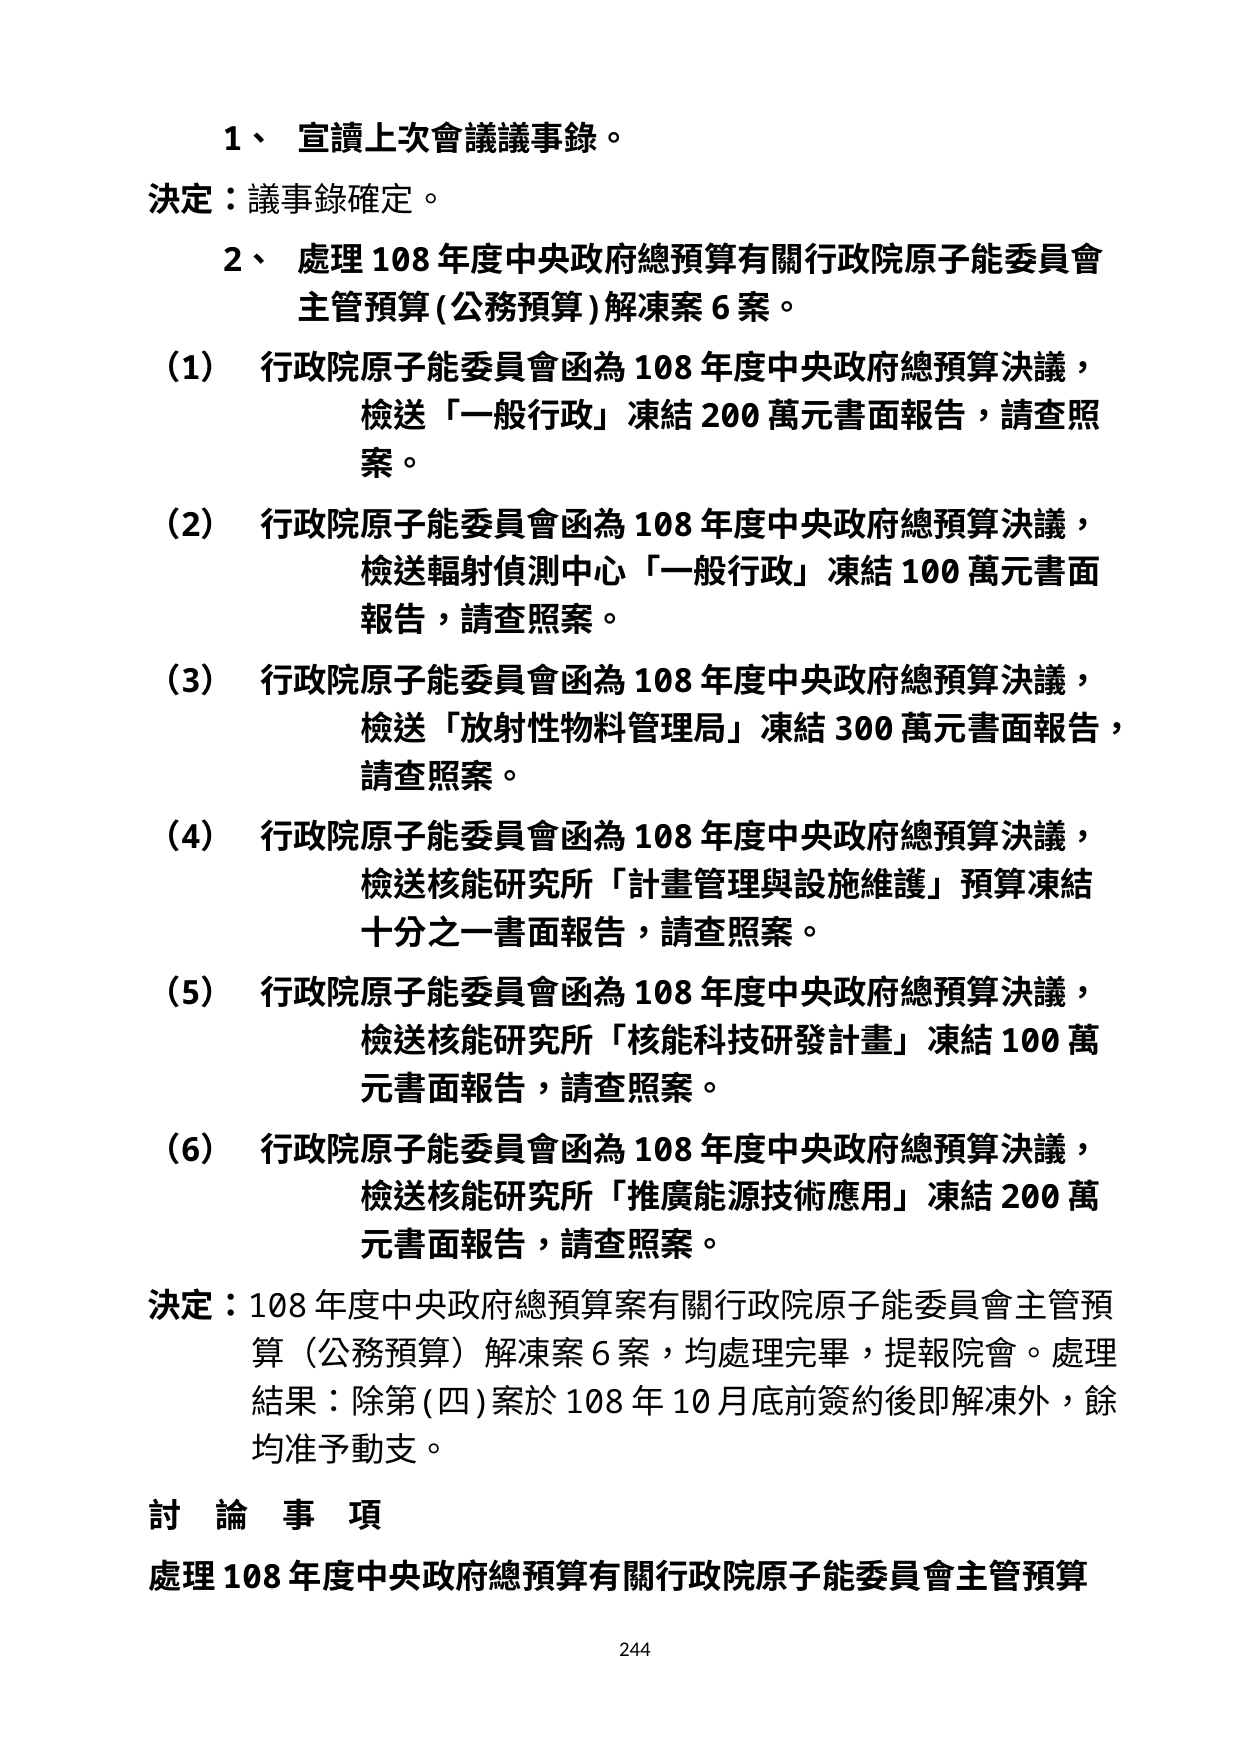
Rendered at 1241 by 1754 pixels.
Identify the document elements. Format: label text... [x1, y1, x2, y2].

list 行政院原子能委員會函為108年度中央政府總預算決議，檢送核能研究所「核能科技研發計畫」凍結100萬元書面報告，請查照案。 [147, 966, 1122, 1110]
list 行政院原子能委員會函為108年度中央政府總預算決議，檢送「一般行政」凍結200萬元書面報告，請查照案。 [147, 341, 1122, 485]
list 行政院原子能委員會函為108年度中央政府總預算決議，檢送輻射偵測中心「一般行政」凍結100萬元書面報告，請查照案。 [147, 498, 1122, 641]
list 行政院原子能委員會函為108年度中央政府總預算決議，檢送核能研究所「計畫管理與設施維護」預算凍結十分之一書面報告，請查照案。 [147, 810, 1122, 954]
list 行政院原子能委員會函為108年度中央政府總預算決議，檢送核能研究所「推廣能源技術應用」凍結200萬元書面報告，請查照案。 [147, 1123, 1122, 1266]
list 宣讀上次會議議事錄。 [222, 112, 1122, 160]
text 決定：108年度中央政府總預算案有關行政院原子能委員會主管預算（公務預算）解凍案6案，均處理完畢，提報院會。處理結果：除第(四)案於108年10月底前簽約後即解凍外，餘均准予動支。 [147, 1279, 1122, 1471]
list 行政院原子能委員會函為108年度中央政府總預算決議，檢送「放射性物料管理局」凍結300萬元書面報告，請查照案。 [147, 654, 1122, 798]
text 討 論 事 項 [148, 1489, 1122, 1537]
text 決定：議事錄確定。 [147, 173, 1122, 221]
list 處理108年度中央政府總預算有關行政院原子能委員會主管預算(公務預算)解凍案6案。 [222, 233, 1122, 329]
text 處理108年度中央政府總預算有關行政院原子能委員會主管預算 [148, 1550, 1122, 1598]
